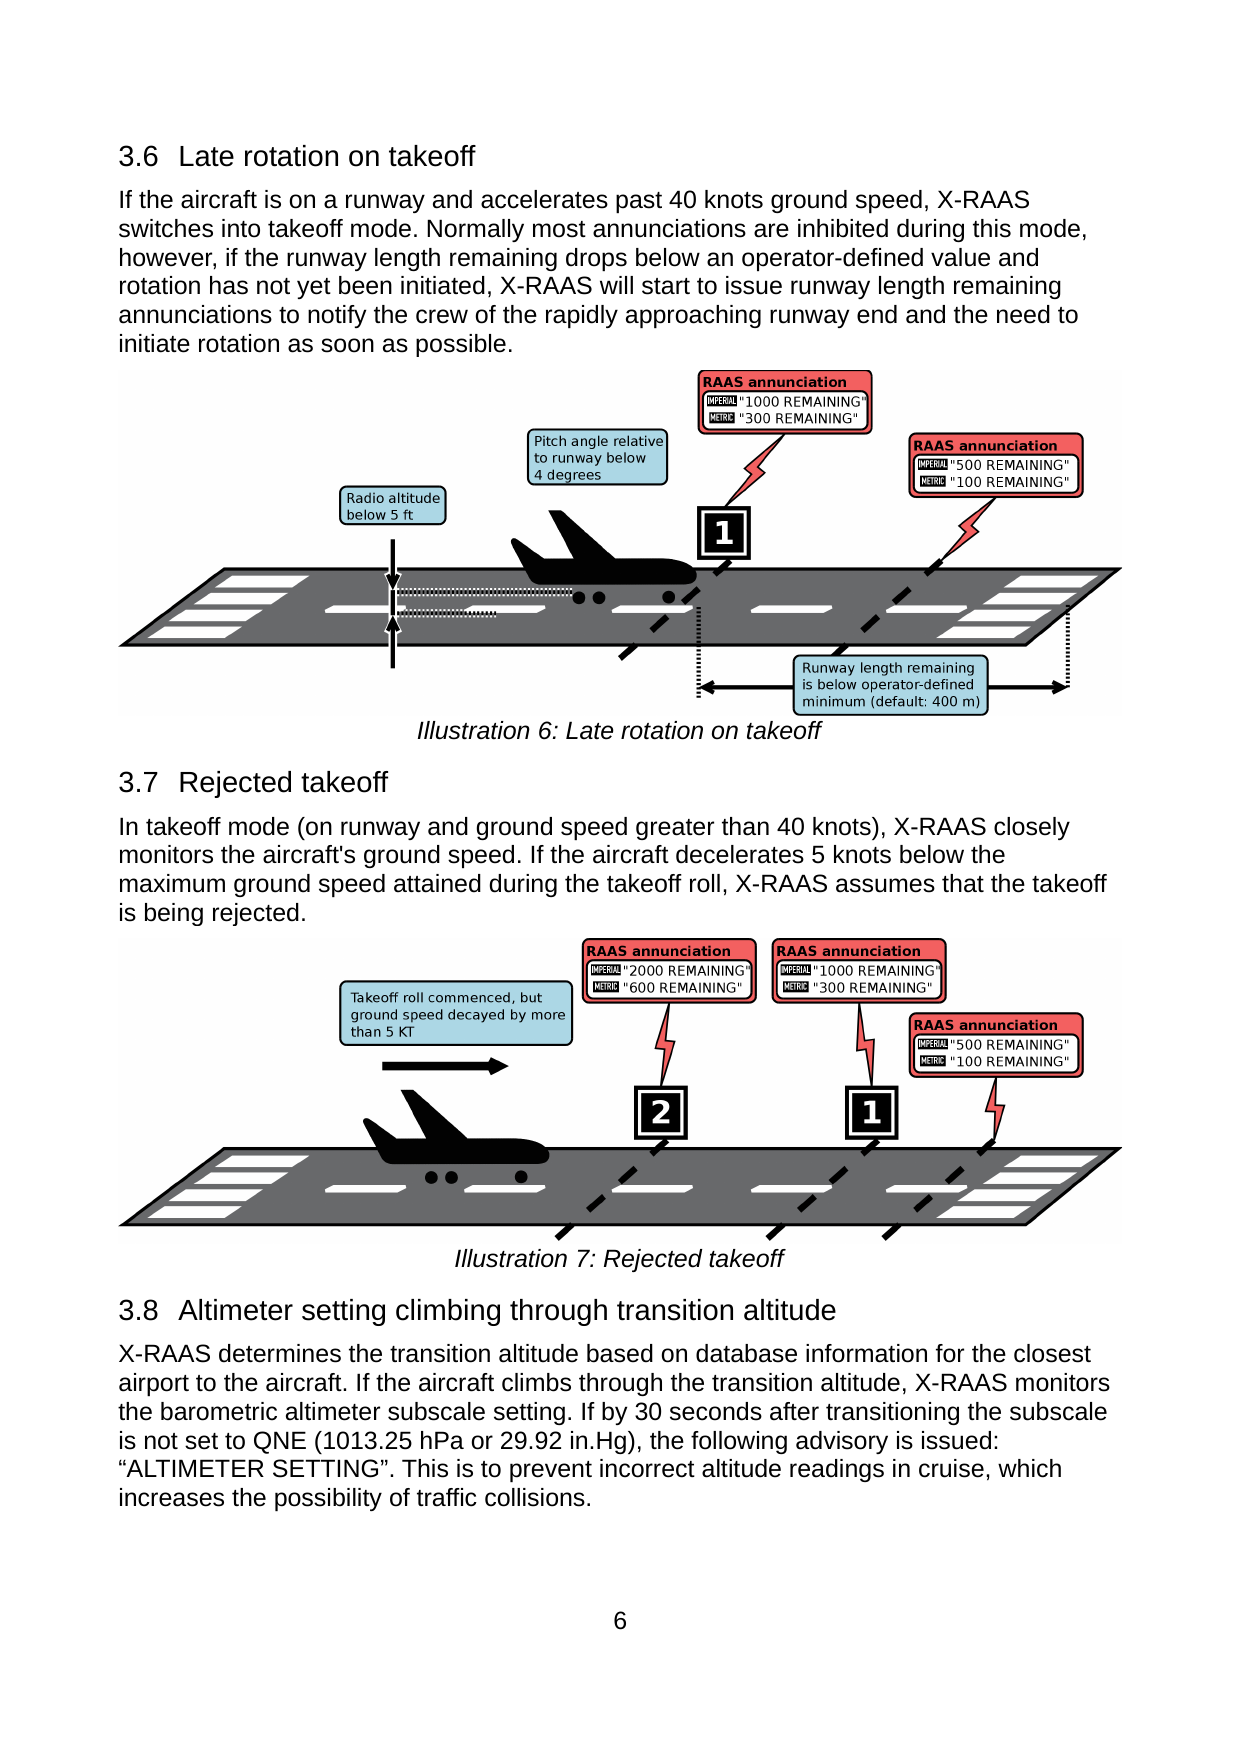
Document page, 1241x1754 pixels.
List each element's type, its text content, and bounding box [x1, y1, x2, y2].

text Illustration 6: Late rotation on takeoff [118, 716, 1122, 744]
text Illustration 7: Rejected takeoff [118, 1244, 1122, 1272]
picture [118, 938, 1123, 1244]
text X-RAAS determines the transition altitude based on database information for the closest airport to the aircraft. If the aircraft climbs through the transition altitude, X-RAAS monitors the barometric altimeter subscale setting. If by 30 seconds after transitioning the subscale is not set to QNE (1013.25 hPa or 29.92 in.Hg), the following advisory is issued: “ALTIMETER SETTING”. This is to prevent incorrect altitude readings in cruise, which increases the possibility of traffic collisions. [118, 1339, 1122, 1512]
picture [118, 370, 1123, 716]
subtitle Altimeter setting climbing through transition altitude [118, 1293, 1122, 1327]
text If the aircraft is on a runway and accelerates past 40 knots ground speed, X-RAAS switches into takeoff mode. Normally most annunciations are inhibited during this mode, however, if the runway length remaining drops below an operator-defined value and rotation has not yet been initiated, X-RAAS will start to issue runway length remaining annunciations to notify the crew of the rapidly approaching runway end and the need to initiate rotation as soon as possible. [118, 185, 1122, 357]
subtitle Rejected takeoff [118, 765, 1122, 799]
subtitle Late rotation on takeoff [118, 139, 1122, 172]
text In takeoff mode (on runway and ground speed greater than 40 knots), X-RAAS closely monitors the aircraft's ground speed. If the aircraft decelerates 5 knots below the maximum ground speed attained during the takeoff roll, X-RAAS assumes that the takeoff is being rejected. [118, 811, 1122, 926]
